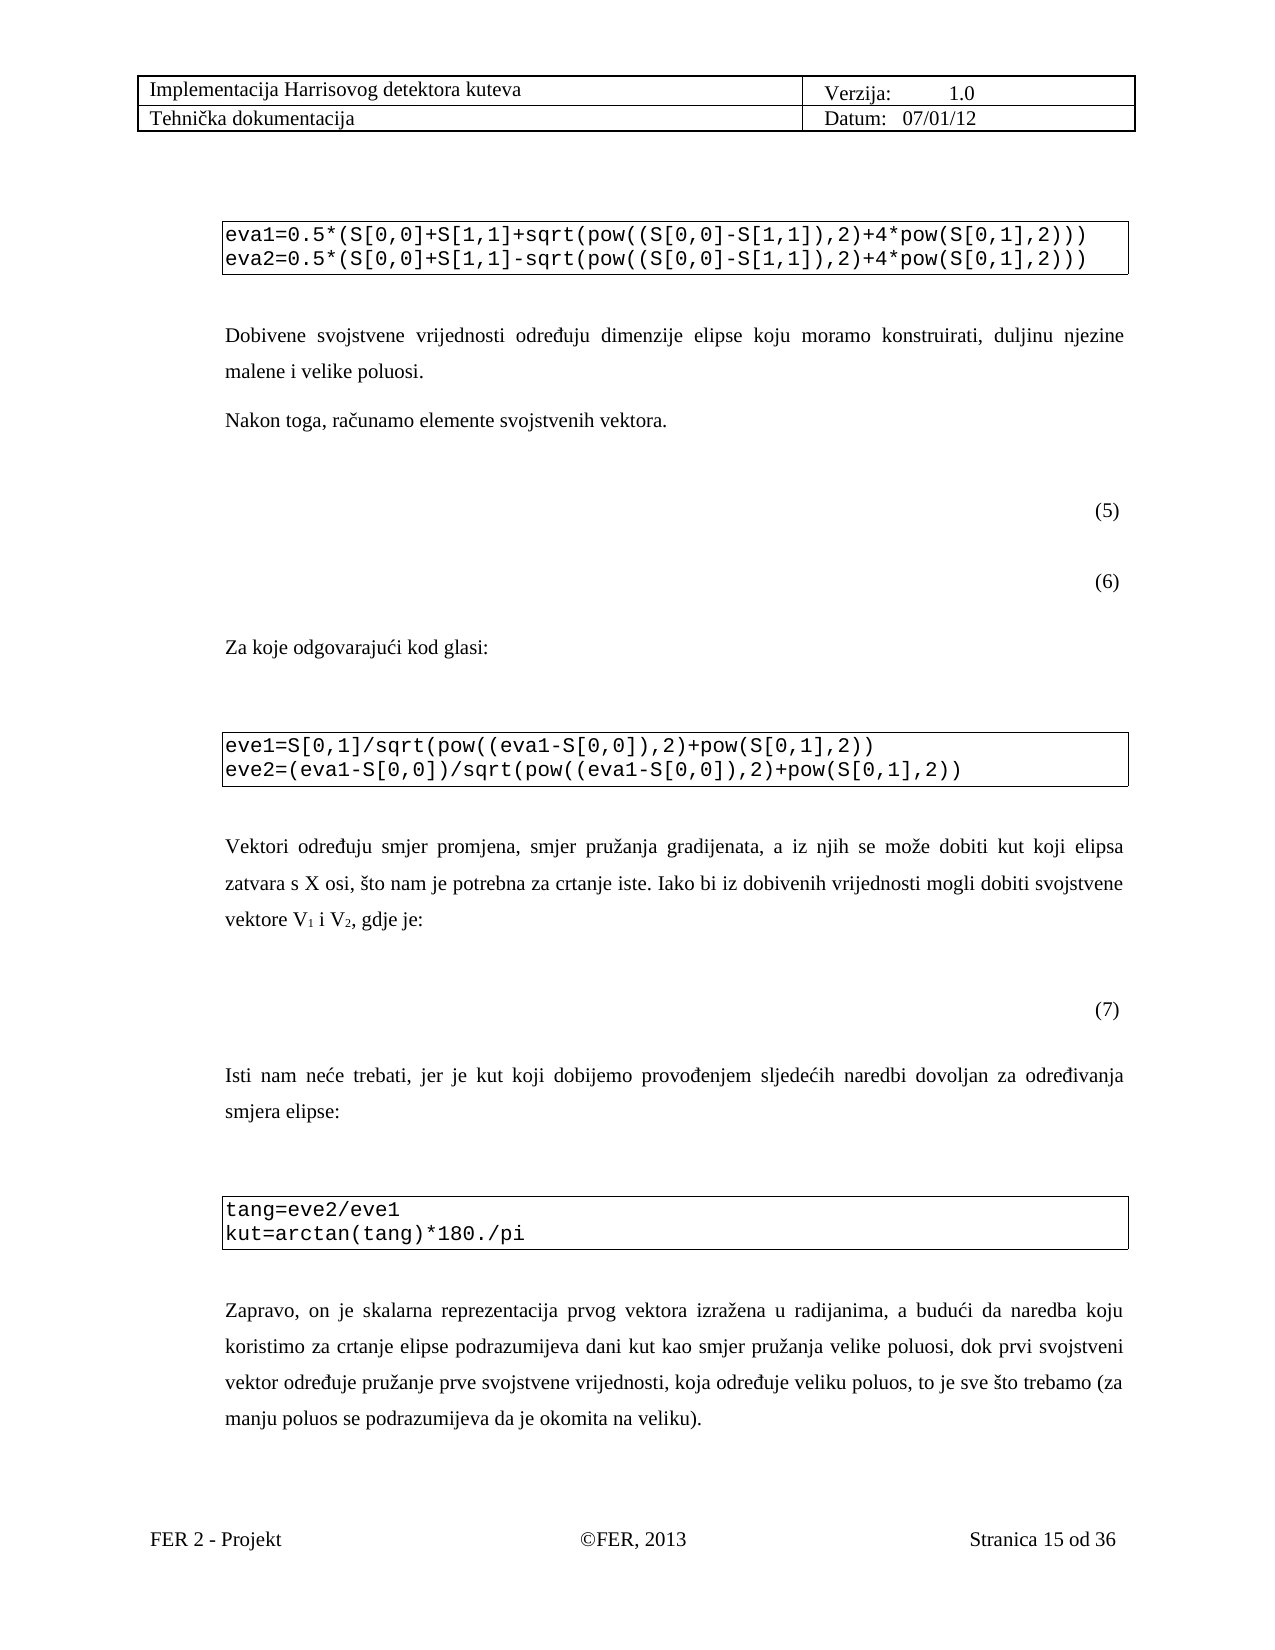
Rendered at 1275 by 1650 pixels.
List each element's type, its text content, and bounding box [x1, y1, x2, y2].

text eva1=0.5*(S[0,0]+S[1,1]+sqrt(pow((S[0,0]-S[1,1]),2)+4*pow(S[0,1],2))) [223, 222, 1128, 244]
text Za koje odgovarajući kod glasi: [225, 635, 1125, 659]
text eve2=(eva1-S[0,0])/sqrt(pow((eva1-S[0,0]),2)+pow(S[0,1],2)) [223, 756, 1128, 786]
text Dobivene svojstvene vrijednosti određuju dimenzije elipse koju moramo konstruirati, duljinu njezine malene i velike poluosi. [225, 323, 1125, 383]
table_header (5) [1017, 492, 1125, 528]
table_header (7) [1017, 991, 1125, 1027]
table_header [150, 991, 1017, 1027]
text eva2=0.5*(S[0,0]+S[1,1]-sqrt(pow((S[0,0]-S[1,1]),2)+4*pow(S[0,1],2))) [223, 244, 1128, 274]
text Vektori određuju smjer promjena, smjer pružanja gradijenata, a iz njih se može dobiti kut koji elipsa zatvara s X osi, što nam je potrebna za crtanje iste. Iako bi iz dobivenih vrijednosti mogli dobiti svojstvene vektore V1 i V2, gdje je: [225, 834, 1125, 931]
text tang=eve2/eve1 [223, 1197, 1128, 1219]
text eve1=S[0,1]/sqrt(pow((eva1-S[0,0]),2)+pow(S[0,1],2)) [223, 733, 1128, 756]
text Nakon toga, računamo elemente svojstvenih vektora. [225, 407, 1125, 432]
table_header [150, 564, 1017, 599]
table_header [150, 492, 1017, 528]
text kut=arctan(tang)*180./pi [223, 1219, 1128, 1249]
text Isti nam neće trebati, jer je kut koji dobijemo provođenjem sljedećih naredbi dovoljan za određivanja smjera elipse: [225, 1063, 1125, 1123]
text Zapravo, on je skalarna reprezentacija prvog vektora izražena u radijanima, a budući da naredba koju koristimo za crtanje elipse podrazumijeva dani kut kao smjer pružanja velike poluosi, dok prvi svojstveni vektor određuje pružanje prve svojstvene vrijednosti, koja određuje veliku poluos, to je sve što trebamo (za manju poluos se podrazumijeva da je okomita na veliku). [225, 1298, 1125, 1430]
table_header (6) [1017, 564, 1125, 599]
